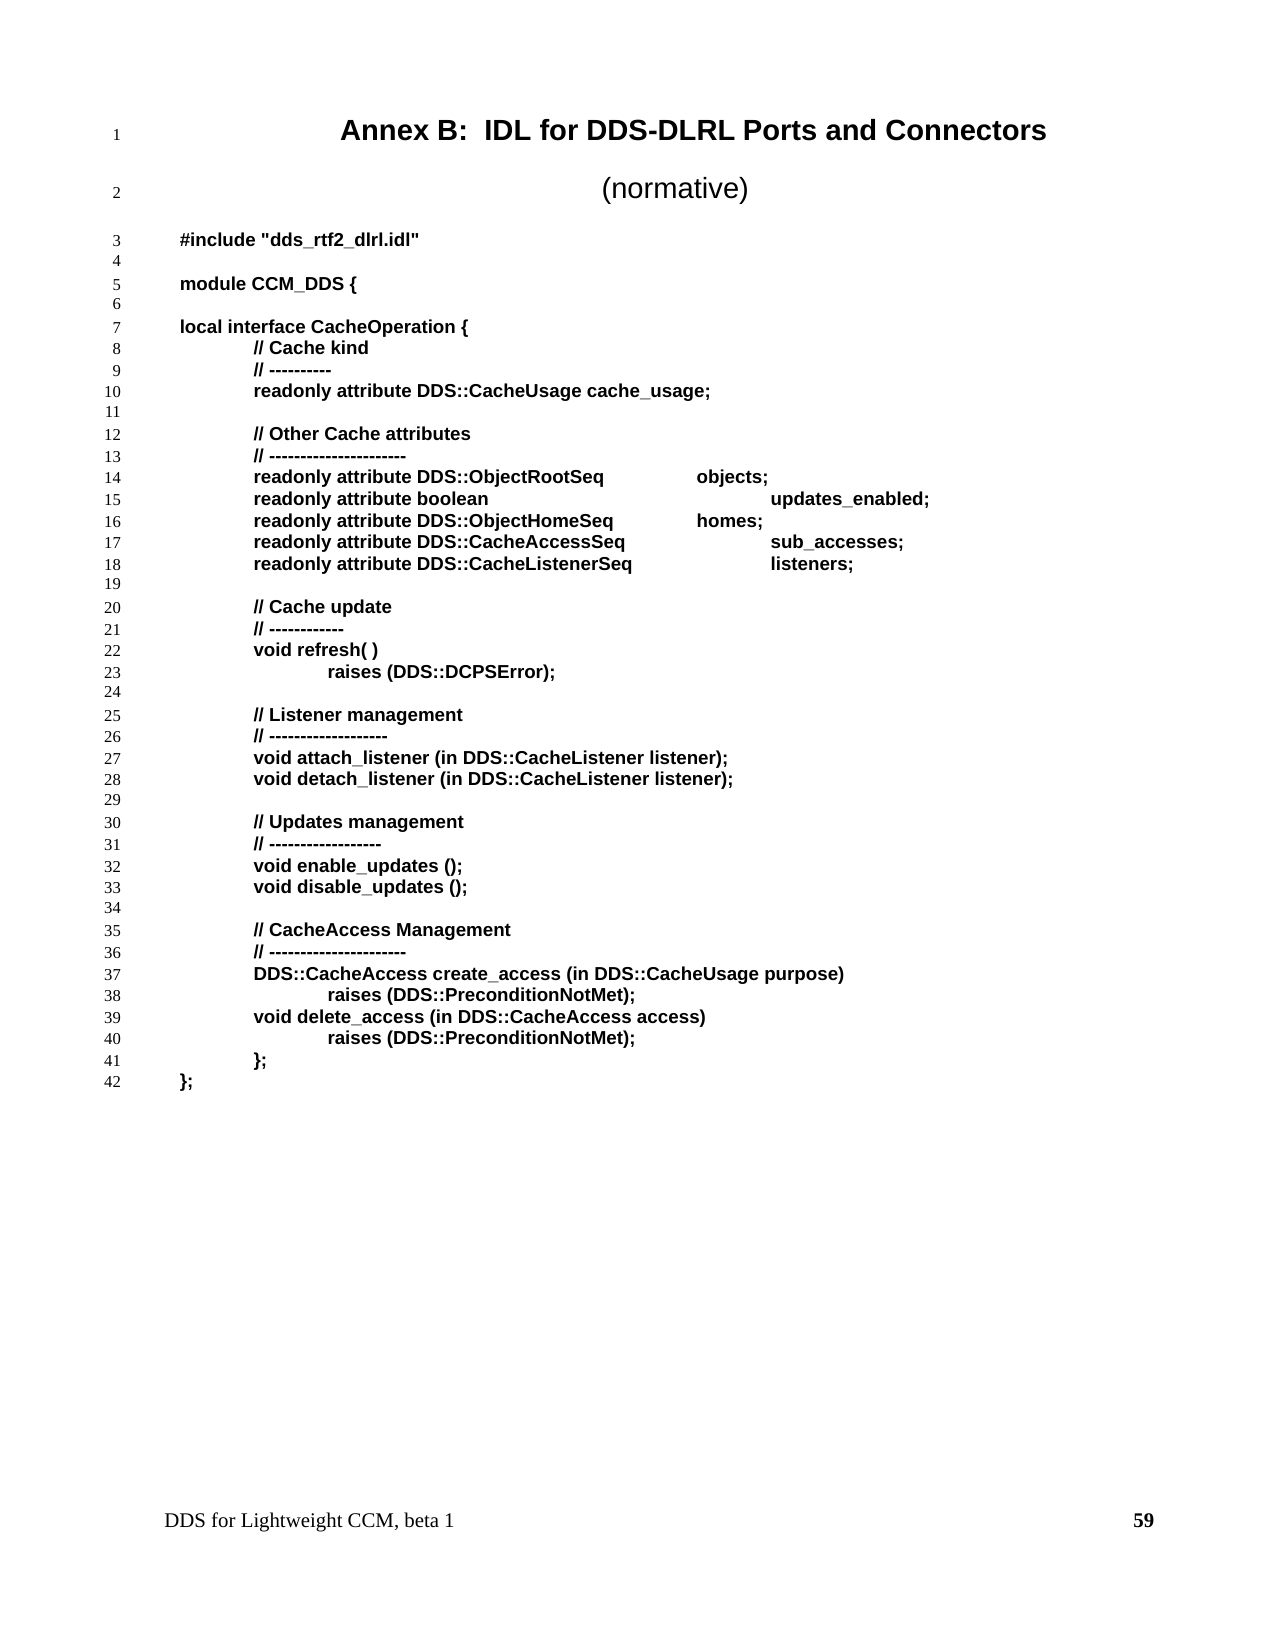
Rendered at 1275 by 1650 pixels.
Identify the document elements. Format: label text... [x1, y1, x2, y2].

text // Updates management [179, 811, 1200, 833]
text // Other Cache attributes [179, 423, 1200, 445]
text // ------------ [179, 617, 1200, 639]
text // ------------------ [179, 833, 1200, 854]
text readonly attribute DDS::CacheAccessSeq sub_accesses; [179, 531, 1200, 553]
text // Cache kind [179, 337, 1200, 358]
text (normative) [150, 171, 1200, 204]
text readonly attribute boolean updates_enabled; [179, 488, 1200, 509]
text void enable_updates (); [179, 854, 1200, 876]
text }; [179, 1048, 1200, 1070]
text module CCM_DDS { [179, 272, 1200, 294]
text // Cache update [179, 596, 1200, 617]
text void delete_access (in DDS::CacheAccess access) [179, 1005, 1200, 1027]
text readonly attribute DDS::ObjectRootSeq objects; [179, 466, 1200, 488]
text // ---------------------- [179, 445, 1200, 466]
text DDS::CacheAccess create_access (in DDS::CacheUsage purpose) [179, 962, 1200, 984]
text void disable_updates (); [179, 876, 1200, 898]
text raises (DDS::PreconditionNotMet); [179, 1027, 1200, 1048]
text void attach_listener (in DDS::CacheListener listener); [179, 747, 1200, 768]
text #include "dds_rtf2_dlrl.idl" [179, 229, 1200, 251]
list IDL for DDS-DLRL Ports and Connectors [187, 112, 1200, 146]
text // ---------- [179, 358, 1200, 380]
text readonly attribute DDS::ObjectHomeSeq homes; [179, 509, 1200, 531]
text // ---------------------- [179, 941, 1200, 962]
text local interface CacheOperation { [179, 315, 1200, 337]
text // CacheAccess Management [179, 919, 1200, 941]
text raises (DDS::PreconditionNotMet); [179, 984, 1200, 1005]
text void detach_listener (in DDS::CacheListener listener); [179, 768, 1200, 790]
text // ------------------- [179, 725, 1200, 747]
text // Listener management [179, 703, 1200, 725]
text readonly attribute DDS::CacheUsage cache_usage; [179, 380, 1200, 402]
text raises (DDS::DCPSError); [179, 660, 1200, 682]
text }; [179, 1070, 1200, 1092]
text readonly attribute DDS::CacheListenerSeq listeners; [179, 553, 1200, 574]
text void refresh( ) [179, 639, 1200, 660]
